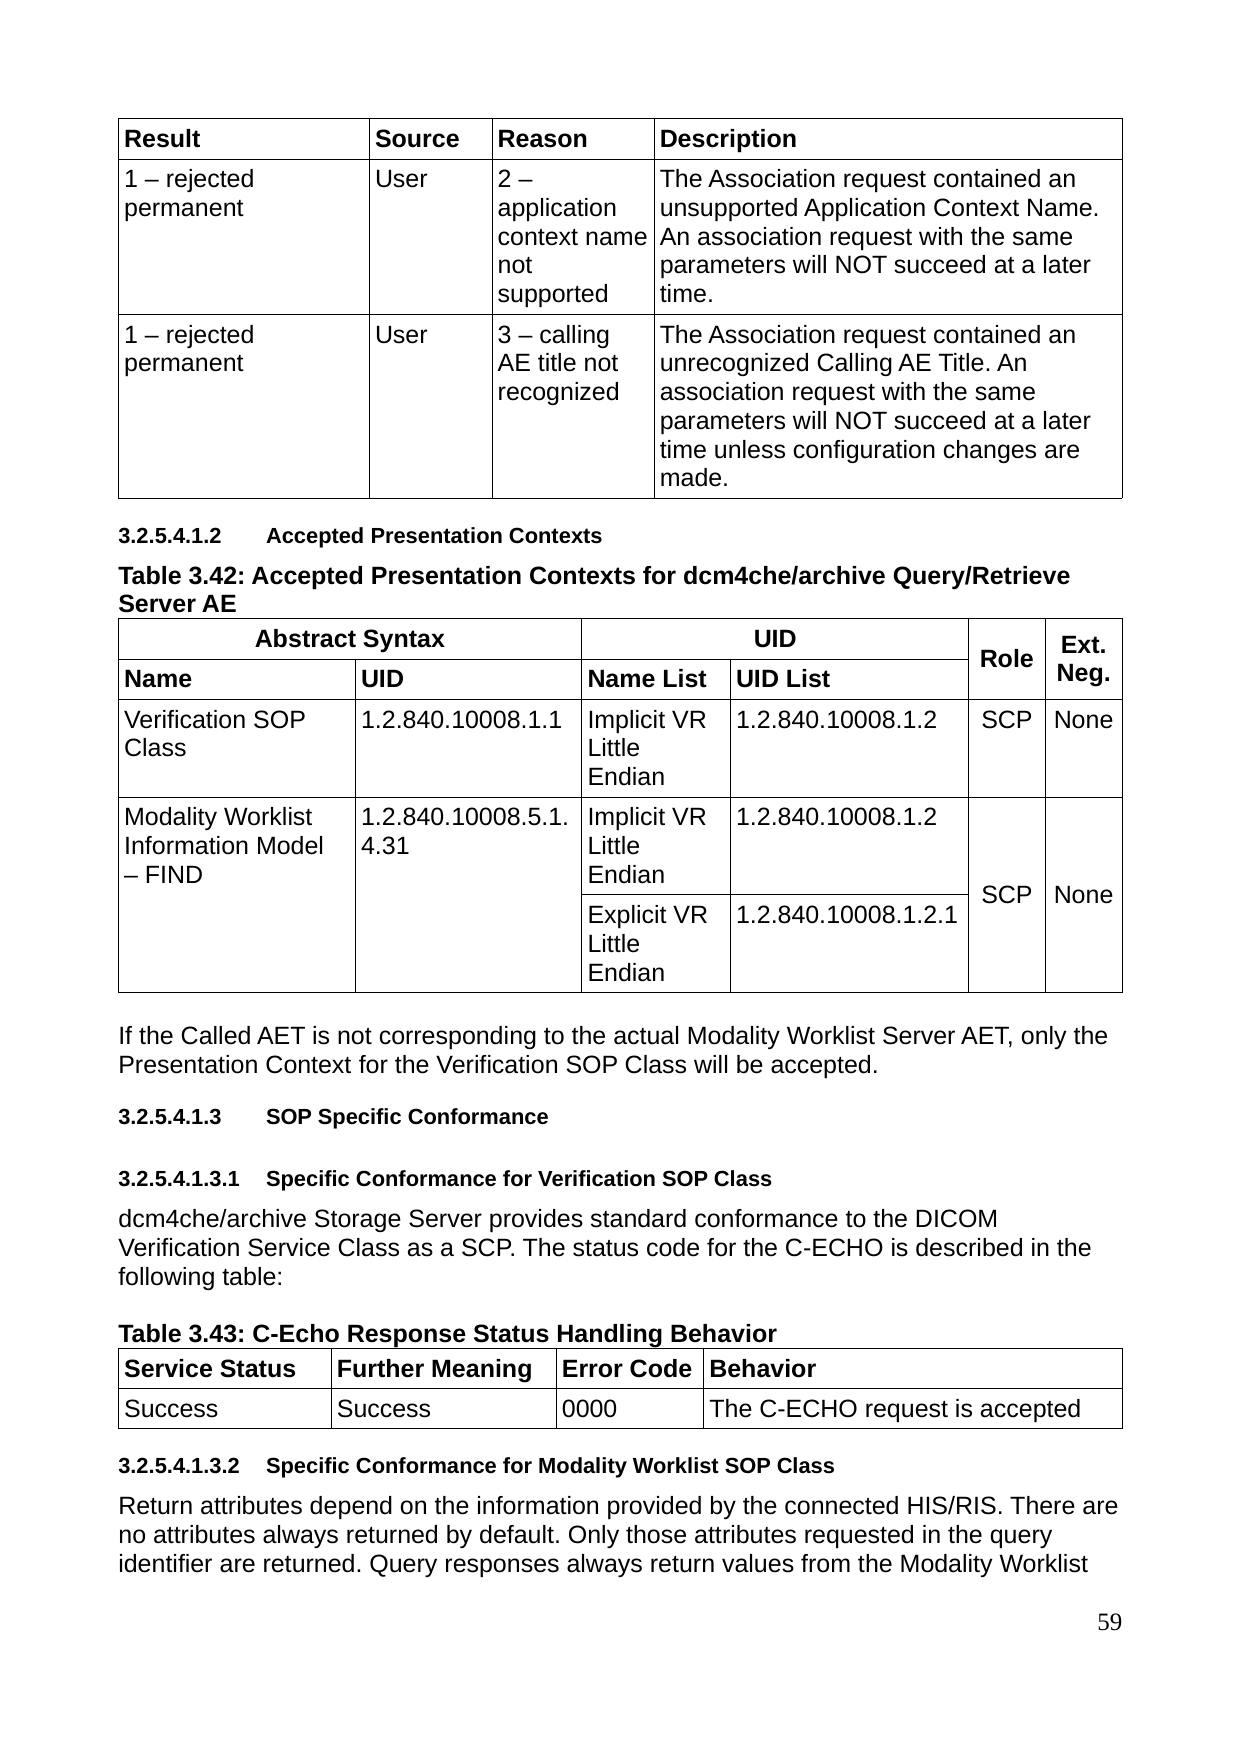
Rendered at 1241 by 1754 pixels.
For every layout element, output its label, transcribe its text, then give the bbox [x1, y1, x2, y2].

table_cell 3 – calling AE title not recognized [493, 315, 654, 498]
text Table 3.42: Accepted Presentation Contexts for dcm4che/archive Query/Retrieve Server AE [118, 561, 1122, 618]
table_cell UID List [731, 660, 968, 699]
table_header Source [370, 119, 492, 158]
table_header Abstract Syntax [119, 619, 581, 658]
table_cell Name List [582, 660, 730, 699]
subtitle Specific Conformance for Verification SOP Class [118, 1166, 1122, 1191]
table_cell Implicit VR Little Endian [582, 798, 730, 894]
table_header Result [119, 119, 369, 158]
table_header Further Meaning [332, 1349, 556, 1388]
table_cell SCP [969, 798, 1045, 992]
table_cell 1.2.840.10008.5.1.4.31 [356, 798, 581, 992]
table_header UID [582, 619, 968, 658]
text dcm4che/archive Storage Server provides standard conformance to the DICOM Verification Service Class as a SCP. The status code for the C-ECHO is described in the following table: [118, 1204, 1122, 1290]
table_header Role [969, 619, 1045, 699]
table_cell 1 – rejected permanent [119, 160, 369, 314]
table_cell 0000 [557, 1389, 703, 1428]
table_header Reason [493, 119, 654, 158]
table_cell Modality Worklist Information Model – FIND [119, 798, 355, 992]
table_cell 1.2.840.10008.1.2 [731, 798, 968, 894]
table_cell Name [119, 660, 355, 699]
table_header Description [655, 119, 1122, 158]
table_cell Implicit VR Little Endian [582, 700, 730, 797]
table_header Service Status [119, 1349, 331, 1388]
table_cell Verification SOP Class [119, 700, 355, 797]
table_cell Success [119, 1389, 331, 1428]
subtitle Specific Conformance for Modality Worklist SOP Class [118, 1453, 1122, 1479]
table_cell None [1046, 798, 1122, 992]
table_cell SCP [969, 700, 1045, 797]
table_header Ext. Neg. [1046, 619, 1122, 699]
table_cell User [370, 160, 492, 314]
table_cell 2 – application context name not supported [493, 160, 654, 314]
table_cell User [370, 315, 492, 498]
subtitle SOP Specific Conformance [118, 1103, 1122, 1129]
text Return attributes depend on the information provided by the connected HIS/RIS. There are no attributes always returned by default. Only those attributes requested in the query identifier are returned. Query responses always return values from the Modality Worklist [118, 1491, 1122, 1577]
table_cell The Association request contained an unsupported Application Context Name. An association request with the same parameters will NOT succeed at a later time. [655, 160, 1122, 314]
table_cell Success [332, 1389, 556, 1428]
table_cell Explicit VR Little Endian [582, 895, 730, 992]
table_cell The C-ECHO request is accepted [704, 1389, 1122, 1428]
text Table 3.43: C-Echo Response Status Handling Behavior [118, 1319, 1122, 1348]
text If the Called AET is not corresponding to the actual Modality Worklist Server AET, only the Presentation Context for the Verification SOP Class will be accepted. [118, 1021, 1122, 1078]
table_cell 1.2.840.10008.1.2 [731, 700, 968, 797]
table_cell None [1046, 700, 1122, 797]
table_header Behavior [704, 1349, 1122, 1388]
table_cell 1 – rejected permanent [119, 315, 369, 498]
subtitle Accepted Presentation Contexts [118, 523, 1122, 548]
table_cell The Association request contained an unrecognized Calling AE Title. An association request with the same parameters will NOT succeed at a later time unless configuration changes are made. [655, 315, 1122, 498]
table_cell UID [356, 660, 581, 699]
table_cell 1.2.840.10008.1.2.1 [731, 895, 968, 992]
table_cell 1.2.840.10008.1.1 [356, 700, 581, 797]
table_header Error Code [557, 1349, 703, 1388]
